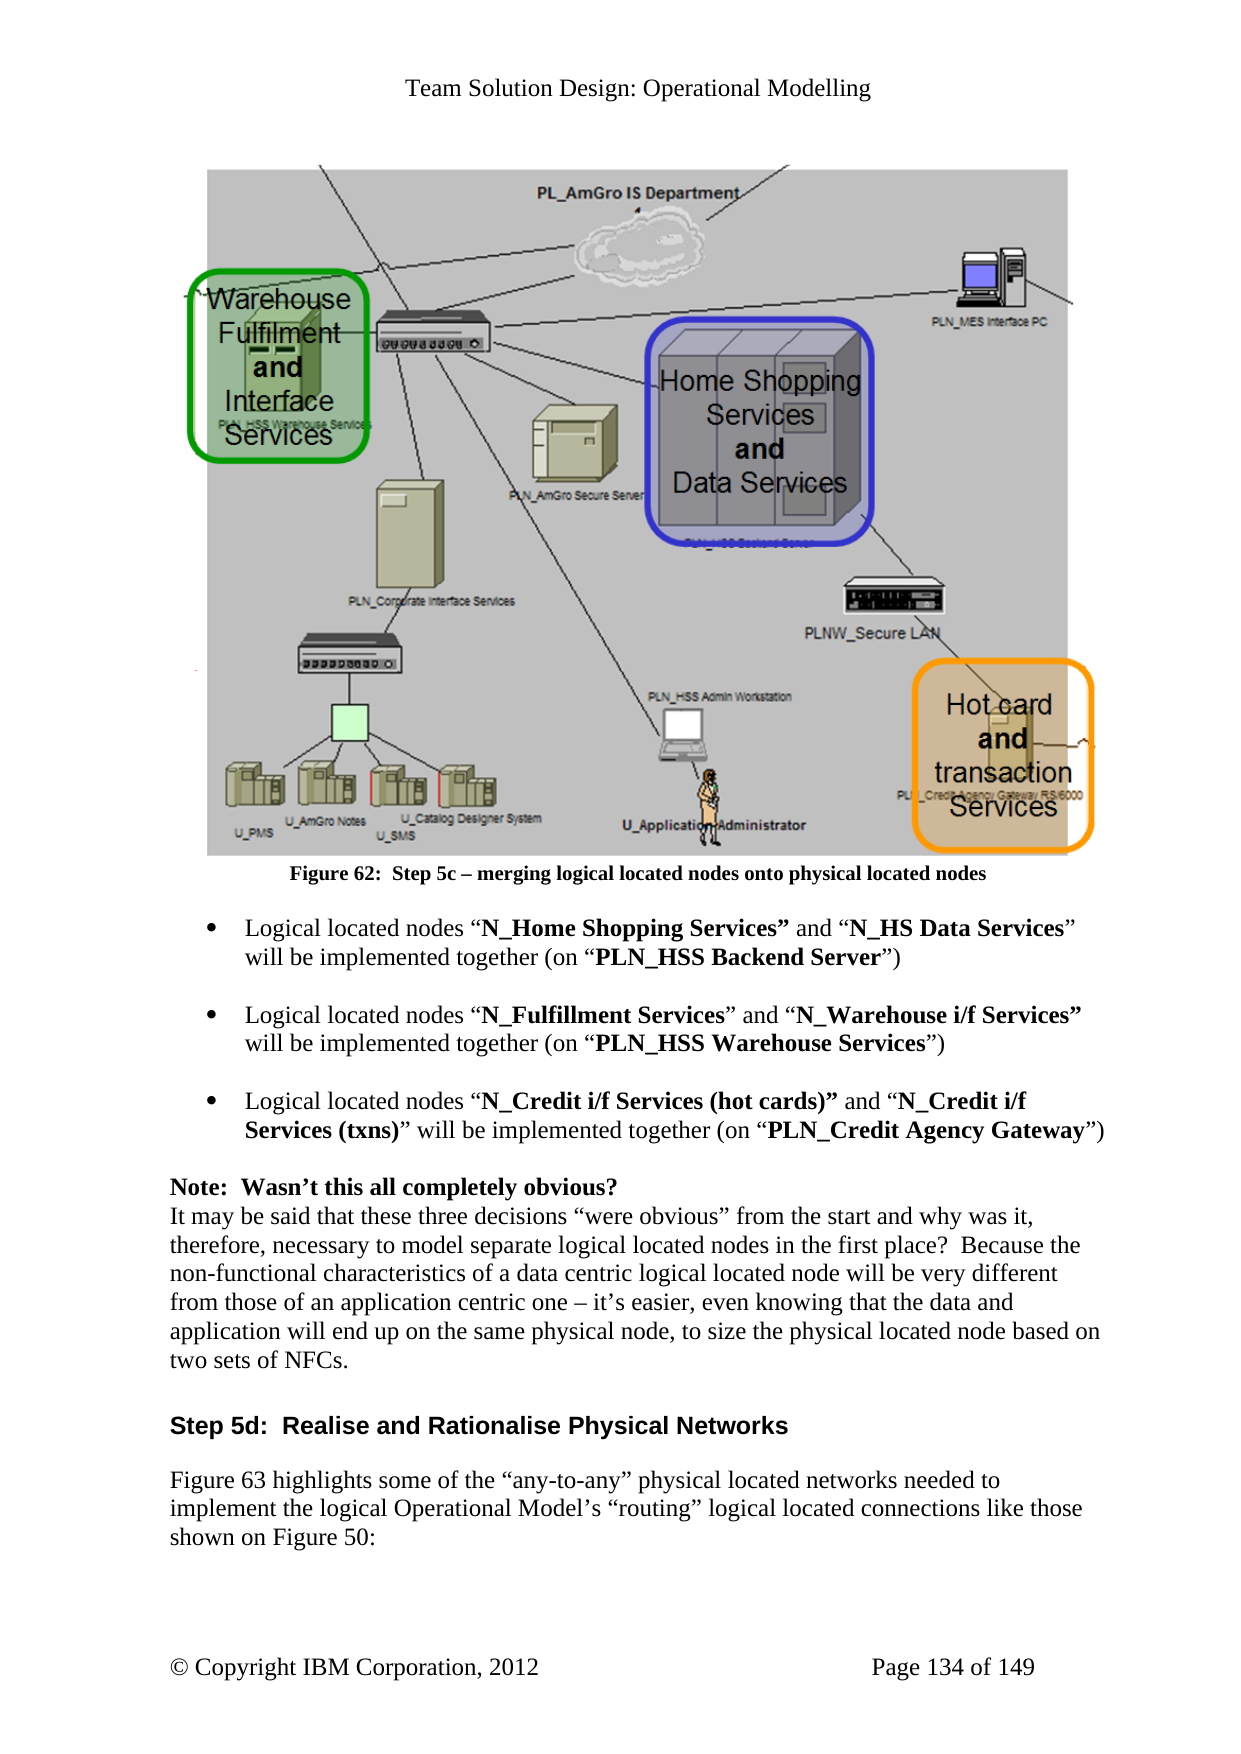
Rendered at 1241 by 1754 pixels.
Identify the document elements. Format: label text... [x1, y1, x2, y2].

picture [171, 151, 1106, 860]
list Logical located nodes “N_Fulfillment Services” and “N_Warehouse i/f Services” will be implemented together (on “PLN_HSS Warehouse Services”) [207, 1000, 1107, 1086]
text Note: Wasn’t this all completely obvious? [169, 1172, 1107, 1201]
subtitle Step 5d: Realise and Rationalise Physical Networks [169, 1411, 1107, 1440]
text It may be said that these three decisions “were obvious” from the start and why was it, therefore, necessary to model separate logical located nodes in the first place? Because the non-functional characteristics of a data centric logical located node will be very different from those of an application centric one – it’s easier, even knowing that the data and application will end up on the same physical node, to size the physical located node based on two sets of NFCs. [169, 1201, 1107, 1373]
list Logical located nodes “N_Home Shopping Services” and “N_HS Data Services” will be implemented together (on “PLN_HSS Backend Server”) [207, 913, 1107, 1000]
text Figure 62: Step 5c – merging logical located nodes onto physical located nodes [169, 861, 1107, 885]
text Figure 63 highlights some of the “any-to-any” physical located networks needed to implement the logical Operational Model’s “routing” logical located connections like those shown on Figure 50: [169, 1465, 1107, 1551]
list Logical located nodes “N_Credit i/f Services (hot cards)” and “N_Credit i/f Services (txns)” will be implemented together (on “PLN_Credit Agency Gateway”) [207, 1086, 1107, 1143]
